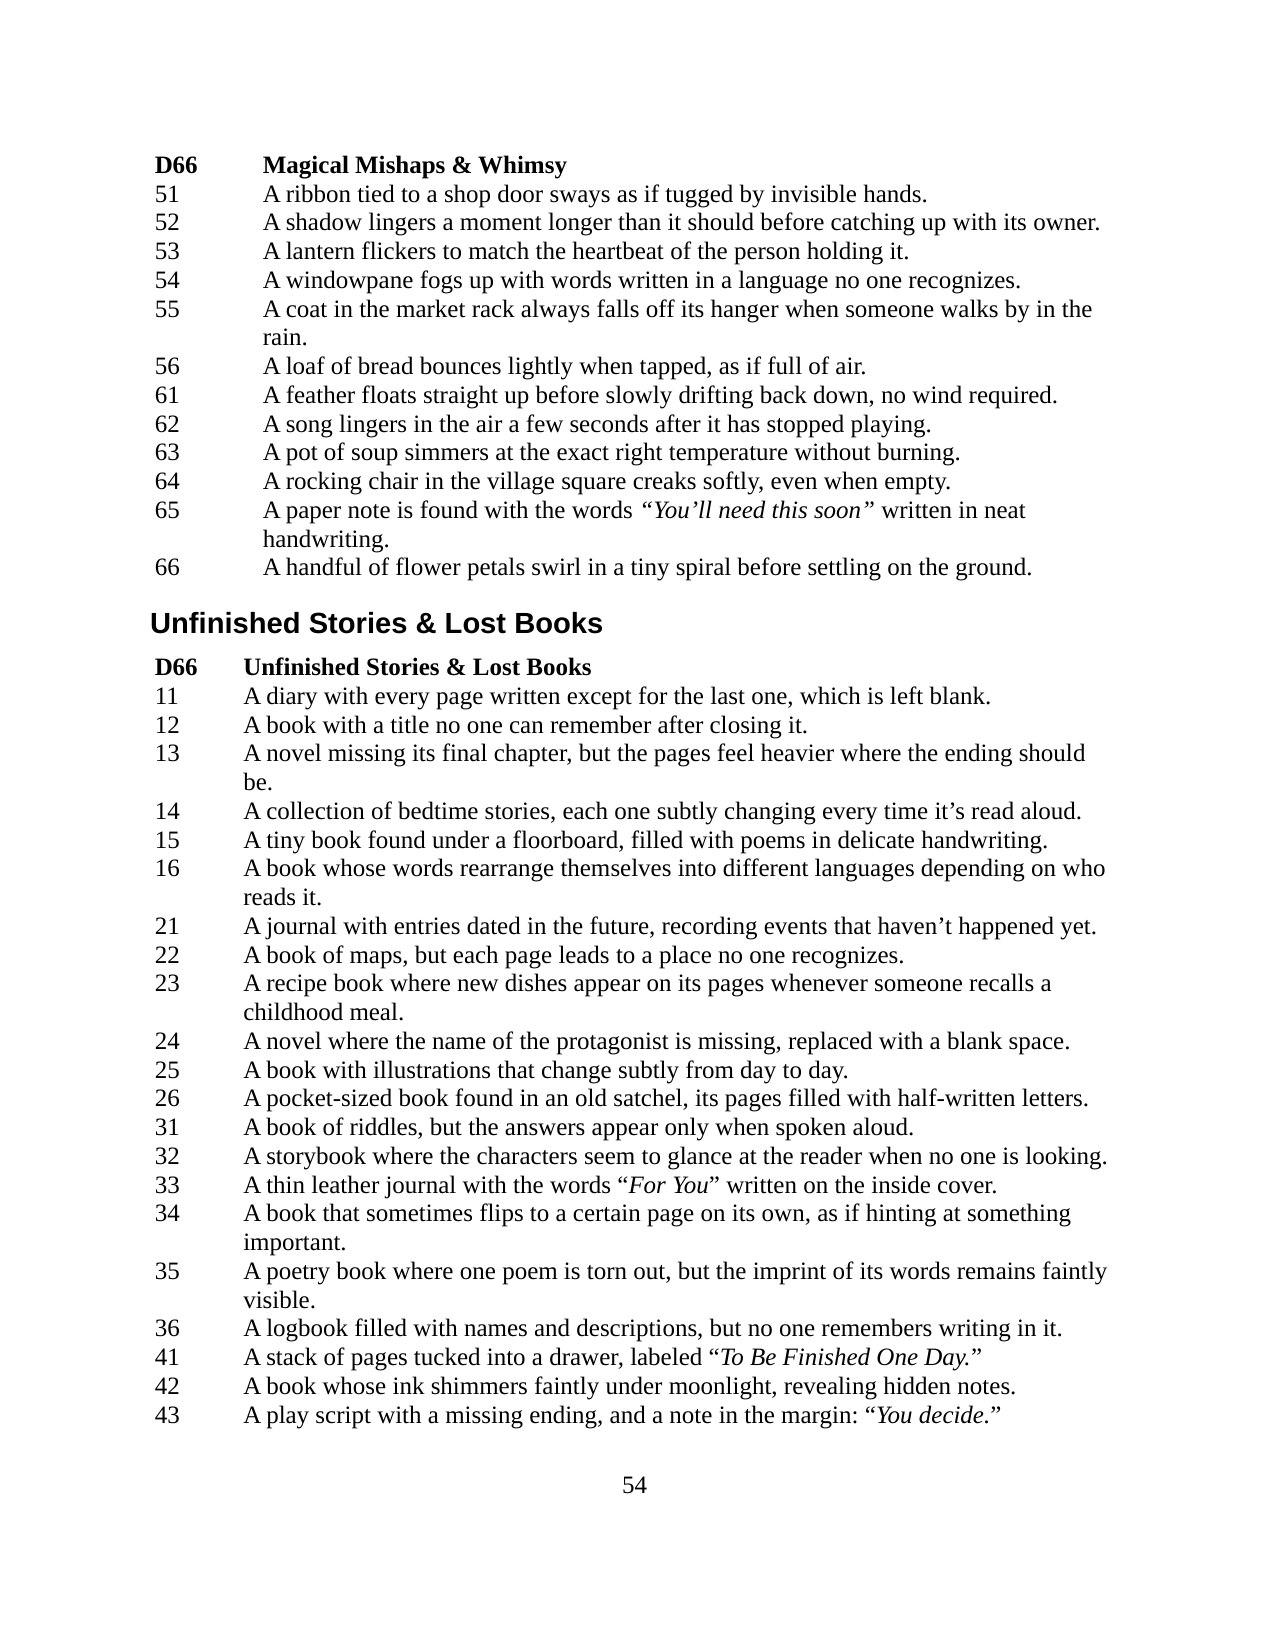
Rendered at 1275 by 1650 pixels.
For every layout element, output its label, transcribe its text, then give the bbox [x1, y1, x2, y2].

table_cell 23 [150, 969, 238, 1026]
table_cell A book whose words rearrange themselves into different languages depending on who reads it. [239, 854, 1125, 911]
table_cell A windowpane fogs up with words written in a language no one recognizes. [258, 265, 1125, 294]
table_cell A song lingers in the air a few seconds after it has stopped playing. [258, 409, 1125, 437]
table_cell 36 [150, 1314, 238, 1342]
table_cell A book that sometimes flips to a certain page on its own, as if hinting at something important. [239, 1199, 1125, 1256]
table_cell A novel missing its final chapter, but the pages feel heavier where the ending should be. [239, 739, 1125, 796]
table_cell 21 [150, 911, 238, 940]
table_cell A book of maps, but each page leads to a place no one recognizes. [239, 940, 1125, 968]
table_cell 63 [150, 438, 258, 466]
table_cell 26 [150, 1084, 238, 1112]
table_cell 12 [150, 710, 238, 738]
table_cell 61 [150, 380, 258, 409]
table_cell 22 [150, 940, 238, 968]
table_cell A pocket-sized book found in an old satchel, its pages filled with half-written letters. [239, 1084, 1125, 1112]
table_cell 25 [150, 1055, 238, 1083]
table_cell 43 [150, 1400, 238, 1428]
table_cell A lantern flickers to match the heartbeat of the person holding it. [258, 236, 1125, 265]
table_header Magical Mishaps & Whimsy [258, 150, 1125, 179]
table_cell 53 [150, 236, 258, 265]
table_cell A book whose ink shimmers faintly under moonlight, revealing hidden notes. [239, 1371, 1125, 1400]
table_cell 35 [150, 1256, 238, 1313]
table_header D66 [150, 652, 238, 681]
table_header Unfinished Stories & Lost Books [239, 652, 1125, 681]
table_cell A paper note is found with the words “You’ll need this soon” written in neat handwriting. [258, 495, 1125, 552]
table_cell 56 [150, 351, 258, 380]
table_cell A journal with entries dated in the future, recording events that haven’t happened yet. [239, 911, 1125, 940]
table_cell 34 [150, 1199, 238, 1256]
table_cell A recipe book where new dishes appear on its pages whenever someone recalls a childhood meal. [239, 969, 1125, 1026]
table_cell 33 [150, 1170, 238, 1198]
table_cell 52 [150, 208, 258, 236]
table_cell A book with illustrations that change subtly from day to day. [239, 1055, 1125, 1083]
table_cell 16 [150, 854, 238, 911]
table_cell A diary with every page written except for the last one, which is left blank. [239, 681, 1125, 710]
table_cell 65 [150, 495, 258, 552]
table_cell 62 [150, 409, 258, 437]
table_cell 11 [150, 681, 238, 710]
table_header D66 [150, 150, 258, 179]
subtitle Unfinished Stories & Lost Books [150, 606, 1125, 640]
table_cell A logbook filled with names and descriptions, but no one remembers writing in it. [239, 1314, 1125, 1342]
table_cell A handful of flower petals swirl in a tiny spiral before settling on the ground. [258, 553, 1125, 581]
table_cell 32 [150, 1141, 238, 1170]
table_cell A novel where the name of the protagonist is missing, replaced with a blank space. [239, 1026, 1125, 1055]
table_cell 42 [150, 1371, 238, 1400]
table_cell A rocking chair in the village square creaks softly, even when empty. [258, 466, 1125, 495]
table_cell A stack of pages tucked into a drawer, labeled “To Be Finished One Day.” [239, 1342, 1125, 1371]
table_cell A tiny book found under a floorboard, filled with poems in delicate handwriting. [239, 825, 1125, 853]
table_cell 15 [150, 825, 238, 853]
table_cell 66 [150, 553, 258, 581]
table_cell A shadow lingers a moment longer than it should before catching up with its owner. [258, 208, 1125, 236]
table_cell A thin leather journal with the words “For You” written on the inside cover. [239, 1170, 1125, 1198]
table_cell A coat in the market rack always falls off its hanger when someone walks by in the rain. [258, 294, 1125, 351]
table_cell 14 [150, 796, 238, 825]
table_cell A book of riddles, but the answers appear only when spoken aloud. [239, 1112, 1125, 1141]
table_cell A feather floats straight up before slowly drifting back down, no wind required. [258, 380, 1125, 409]
table_cell 31 [150, 1112, 238, 1141]
table_cell A play script with a missing ending, and a note in the margin: “You decide.” [239, 1400, 1125, 1428]
table_cell 55 [150, 294, 258, 351]
table_cell A pot of soup simmers at the exact right temperature without burning. [258, 438, 1125, 466]
table_cell A poetry book where one poem is torn out, but the imprint of its words remains faintly visible. [239, 1256, 1125, 1313]
table_cell A ribbon tied to a shop door sways as if tugged by invisible hands. [258, 179, 1125, 207]
table_cell 41 [150, 1342, 238, 1371]
table_cell 13 [150, 739, 238, 796]
table_cell 64 [150, 466, 258, 495]
table_cell 51 [150, 179, 258, 207]
table_cell A book with a title no one can remember after closing it. [239, 710, 1125, 738]
table_cell A collection of bedtime stories, each one subtly changing every time it’s read aloud. [239, 796, 1125, 825]
table_cell 54 [150, 265, 258, 294]
table_cell A loaf of bread bounces lightly when tapped, as if full of air. [258, 351, 1125, 380]
table_cell A storybook where the characters seem to glance at the reader when no one is looking. [239, 1141, 1125, 1170]
table_cell 24 [150, 1026, 238, 1055]
